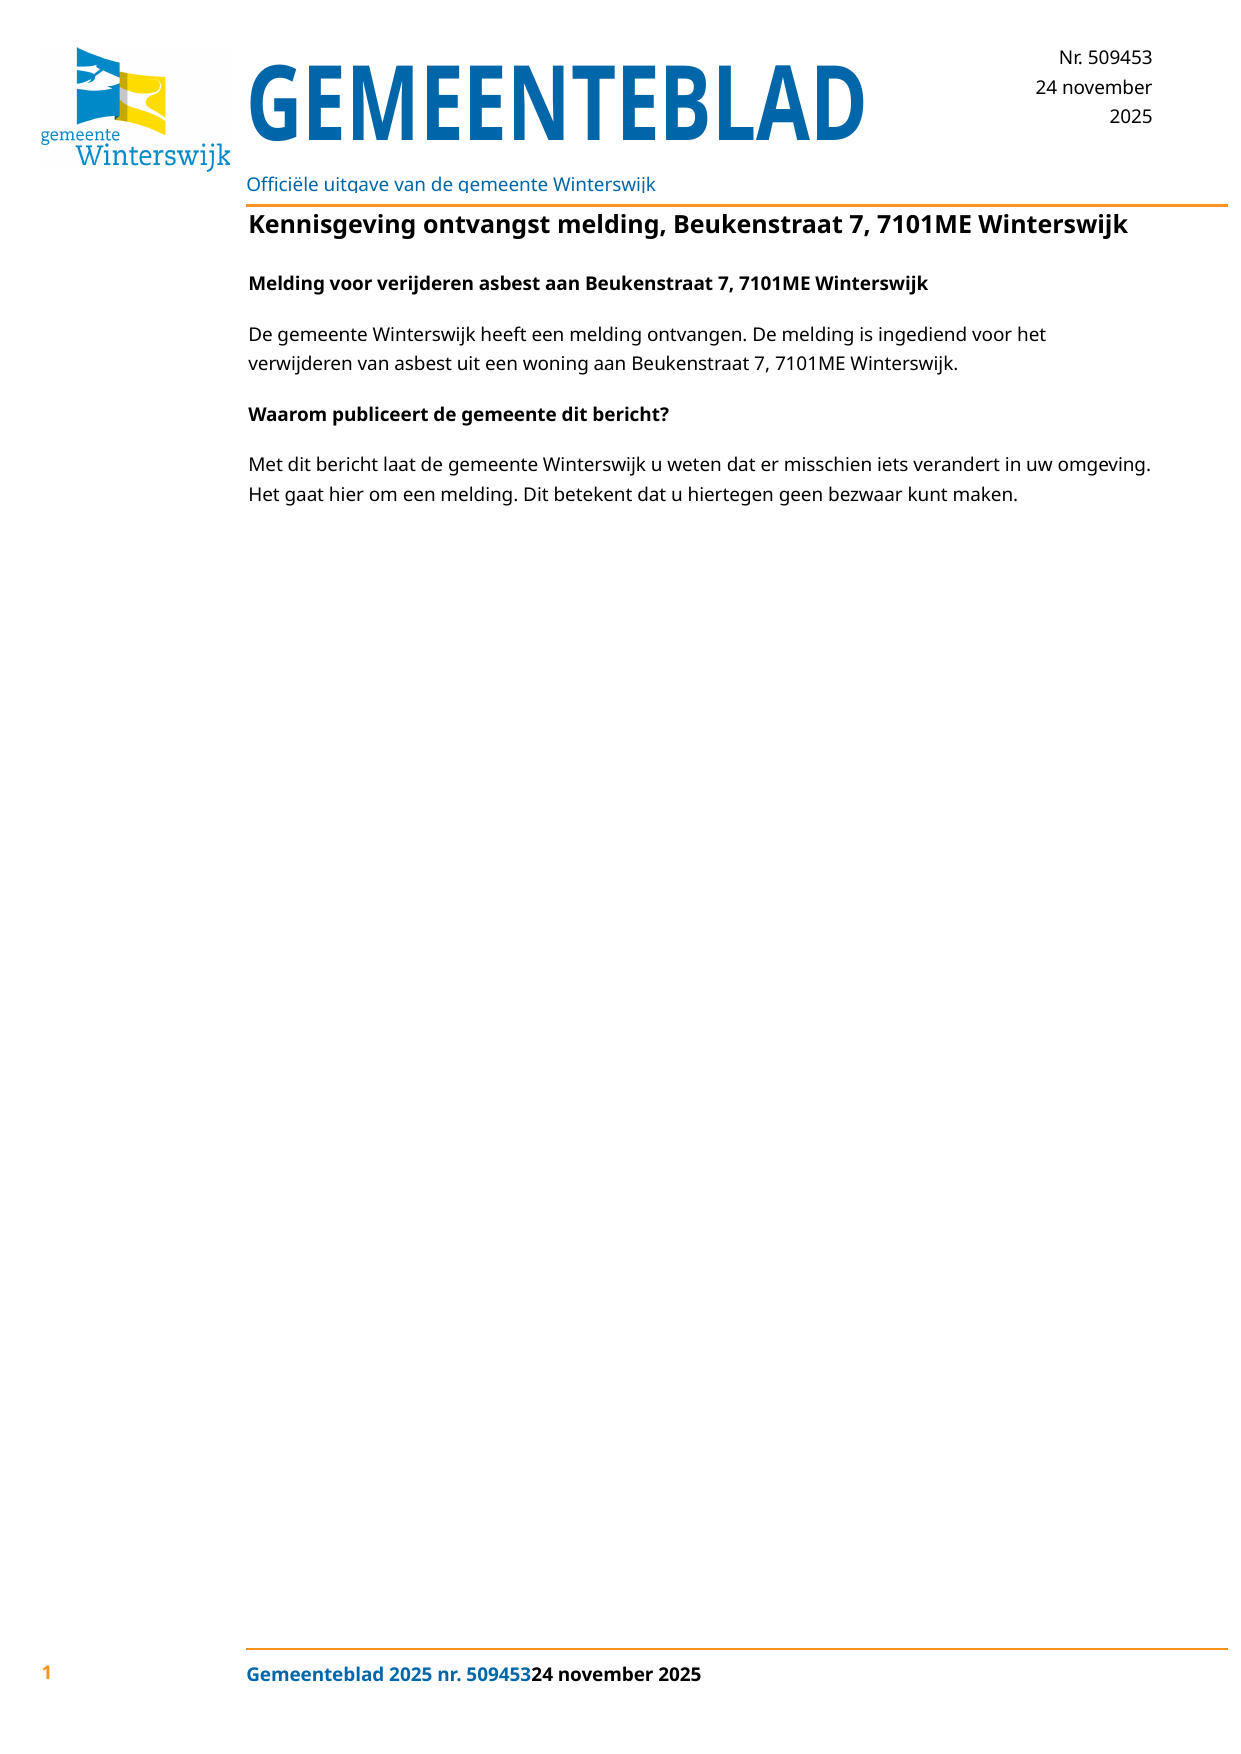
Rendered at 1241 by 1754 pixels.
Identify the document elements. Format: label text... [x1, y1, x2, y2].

text Met dit bericht laat de gemeente Winterswijk u weten dat er misschien iets verandert in uw omgeving. Het gaat hier om een melding. Dit betekent dat u hiertegen geen bezwaar kunt maken. [248, 451, 1152, 506]
text De gemeente Winterswijk heeft een melding ontvangen. De melding is ingediend voor het verwijderen van asbest uit een woning aan Beukenstraat 7, 7101ME Winterswijk. [248, 321, 1152, 376]
picture [41, 47, 231, 172]
picture [225, 153, 231, 162]
text Waarom publiceert de gemeente dit bericht? [248, 401, 1152, 426]
text Melding voor verijderen asbest aan Beukenstraat 7, 7101ME Winterswijk [248, 270, 1152, 296]
text Kennisgeving ontvangst melding, Beukenstraat 7, 7101ME Winterswijk [248, 207, 1152, 241]
